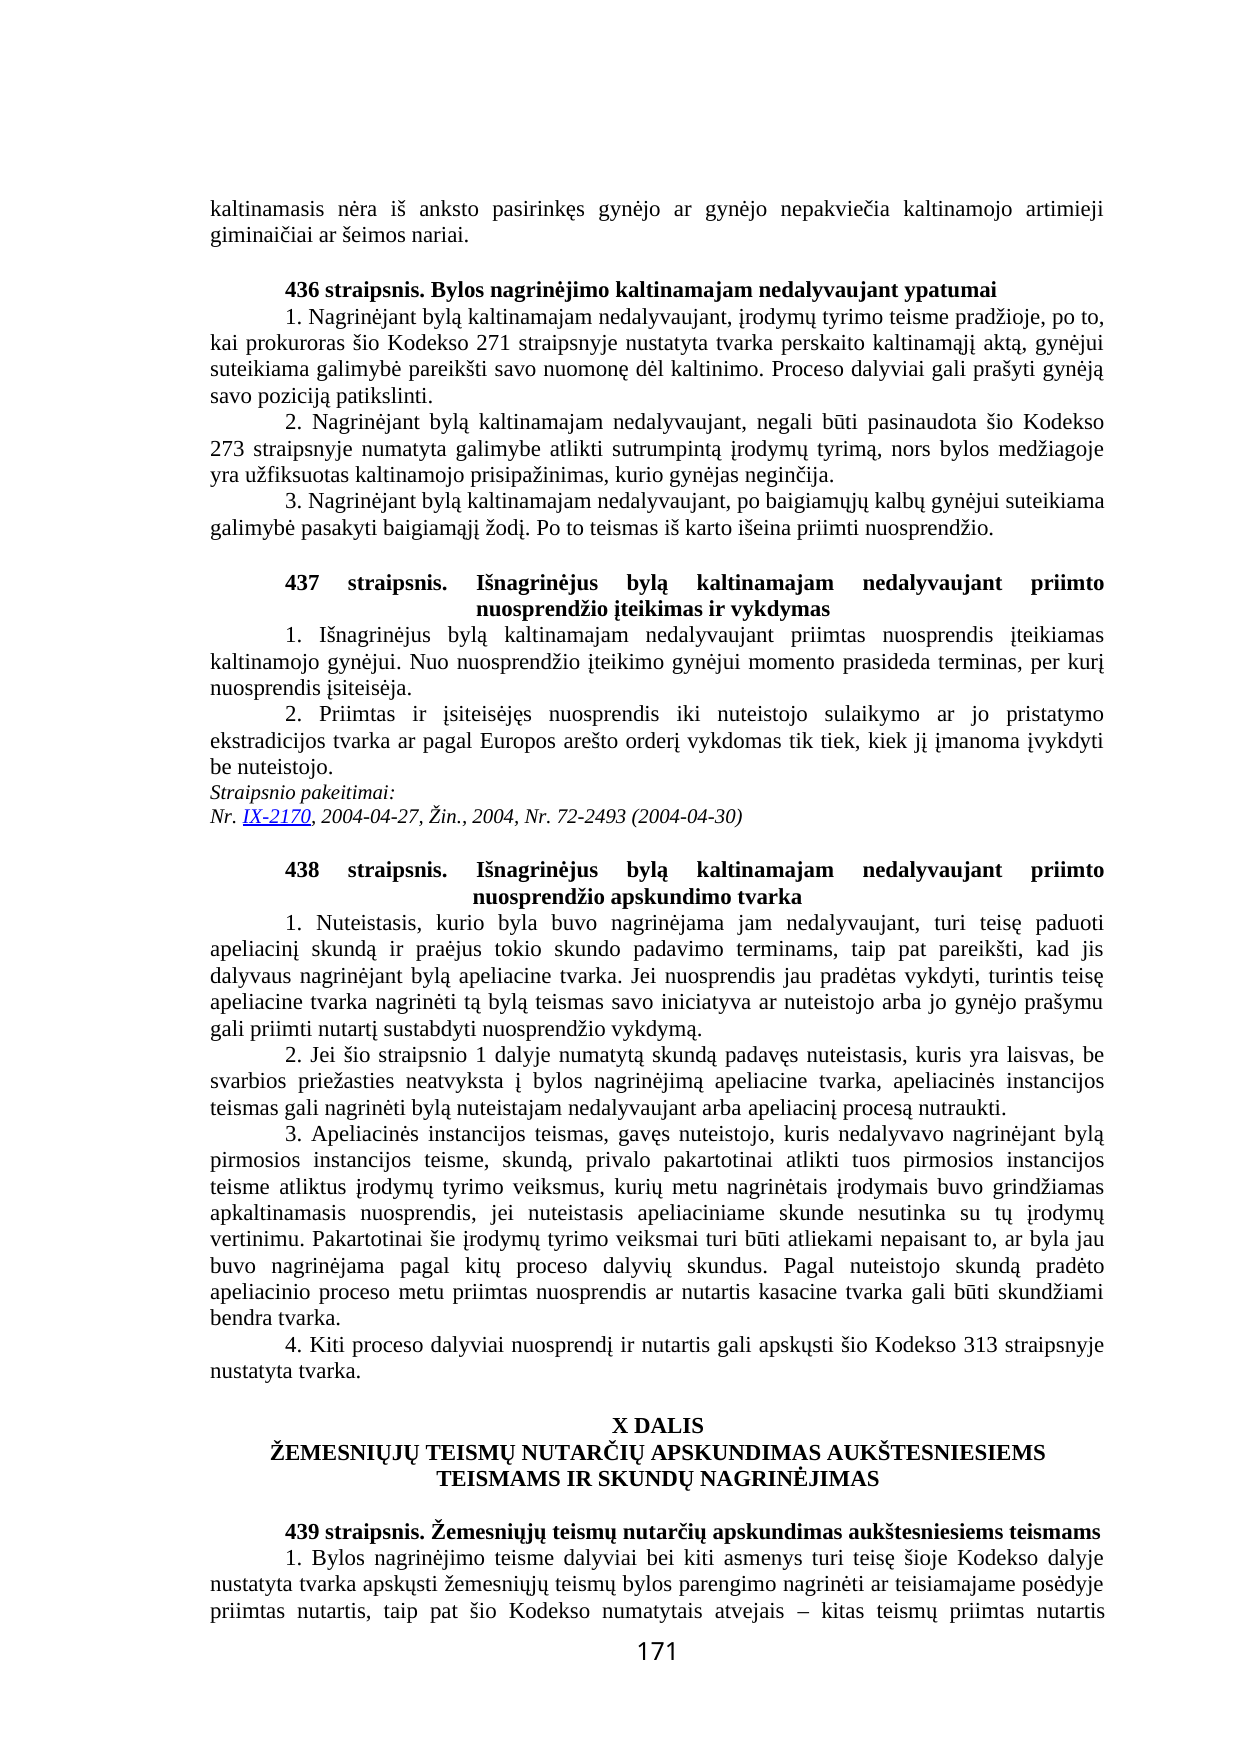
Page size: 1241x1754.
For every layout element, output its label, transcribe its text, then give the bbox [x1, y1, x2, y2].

text 439 straipsnis. Žemesniųjų teismų nutarčių apskundimas aukštesniesiems teismams [285, 1518, 1106, 1544]
text 1. Nuteistasis, kurio byla buvo nagrinėjama jam nedalyvaujant, turi teisę paduoti apeliacinį skundą ir praėjus tokio skundo padavimo terminams, taip pat pareikšti, kad jis dalyvaus nagrinėjant bylą apeliacine tvarka. Jei nuosprendis jau pradėtas vykdyti, turintis teisę apeliacine tvarka nagrinėti tą bylą teismas savo iniciatyva ar nuteistojo arba jo gynėjo prašymu gali priimti nutartį sustabdyti nuosprendžio vykdymą. [210, 909, 1106, 1041]
text kaltinamasis nėra iš anksto pasirinkęs gynėjo ar gynėjo nepakviečia kaltinamojo artimieji giminaičiai ar šeimos nariai. [210, 195, 1106, 248]
text Straipsnio pakeitimai: [210, 779, 1106, 804]
text 2. Jei šio straipsnio 1 dalyje numatytą skundą padavęs nuteistasis, kuris yra laisvas, be svarbios priežasties neatvyksta į bylos nagrinėjimą apeliacine tvarka, apeliacinės instancijos teismas gali nagrinėti bylą nuteistajam nedalyvaujant arba apeliacinį procesą nutraukti. [210, 1041, 1106, 1120]
text 2. Nagrinėjant bylą kaltinamajam nedalyvaujant, negali būti pasinaudota šio Kodekso 273 straipsnyje numatyta galimybe atlikti sutrumpintą įrodymų tyrimą, nors bylos medžiagoje yra užfiksuotas kaltinamojo prisipažinimas, kurio gynėjas neginčija. [210, 408, 1106, 487]
text 4. Kiti proceso dalyviai nuosprendį ir nutartis gali apskųsti šio Kodekso 313 straipsnyje nustatyta tvarka. [210, 1331, 1106, 1383]
text 3. Apeliacinės instancijos teismas, gavęs nuteistojo, kuris nedalyvavo nagrinėjant bylą pirmosios instancijos teisme, skundą, privalo pakartotinai atlikti tuos pirmosios instancijos teisme atliktus įrodymų tyrimo veiksmus, kurių metu nagrinėtais įrodymais buvo grindžiamas apkaltinamasis nuosprendis, jei nuteistasis apeliaciniame skunde nesutinka su tų įrodymų vertinimu. Pakartotinai šie įrodymų tyrimo veiksmai turi būti atliekami nepaisant to, ar byla jau buvo nagrinėjama pagal kitų proceso dalyvių skundus. Pagal nuteistojo skundą pradėto apeliacinio proceso metu priimtas nuosprendis ar nutartis kasacine tvarka gali būti skundžiami bendra tvarka. [210, 1120, 1106, 1331]
text 437 straipsnis. Išnagrinėjus bylą kaltinamajam nedalyvaujant priimto nuosprendžio įteikimas ir vykdymas [285, 569, 1106, 621]
text 436 straipsnis. Bylos nagrinėjimo kaltinamajam nedalyvaujant ypatumai [210, 276, 1106, 303]
text Žemesniųjų teismų nutarčių apskundimas aukštesniesiems teismams ir skundų nagrinėjimas [210, 1439, 1106, 1491]
text 2. Priimtas ir įsiteisėjęs nuosprendis iki nuteistojo sulaikymo ar jo pristatymo ekstradicijos tvarka ar pagal Europos arešto orderį vykdomas tik tiek, kiek jį įmanoma įvykdyti be nuteistojo. [210, 701, 1106, 779]
text 1. Nagrinėjant bylą kaltinamajam nedalyvaujant, įrodymų tyrimo teisme pradžioje, po to, kai prokuroras šio Kodekso 271 straipsnyje nustatyta tvarka perskaito kaltinamąjį aktą, gynėjui suteikiama galimybė pareikšti savo nuomonę dėl kaltinimo. Proceso dalyviai gali prašyti gynėją savo poziciją patikslinti. [210, 303, 1106, 408]
text 1. Išnagrinėjus bylą kaltinamajam nedalyvaujant priimtas nuosprendis įteikiamas kaltinamojo gynėjui. Nuo nuosprendžio įteikimo gynėjui momento prasideda terminas, per kurį nuosprendis įsiteisėja. [210, 621, 1106, 701]
text 3. Nagrinėjant bylą kaltinamajam nedalyvaujant, po baigiamųjų kalbų gynėjui suteikiama galimybė pasakyti baigiamąjį žodį. Po to teismas iš karto išeina priimti nuosprendžio. [210, 487, 1106, 540]
text 1. Bylos nagrinėjimo teisme dalyviai bei kiti asmenys turi teisę šioje Kodekso dalyje nustatyta tvarka apskųsti žemesniųjų teismų bylos parengimo nagrinėti ar teisiamajame posėdyje priimtas nutartis, taip pat šio Kodekso numatytais atvejais – kitas teismų priimtas nutartis [210, 1544, 1106, 1623]
text 438 straipsnis. Išnagrinėjus bylą kaltinamajam nedalyvaujant priimto nuosprendžio apskundimo tvarka [285, 856, 1106, 909]
subtitle X dalis [210, 1412, 1106, 1439]
text Nr. IX-2170, 2004-04-27, Žin., 2004, Nr. 72-2493 (2004-04-30) [210, 804, 1106, 828]
